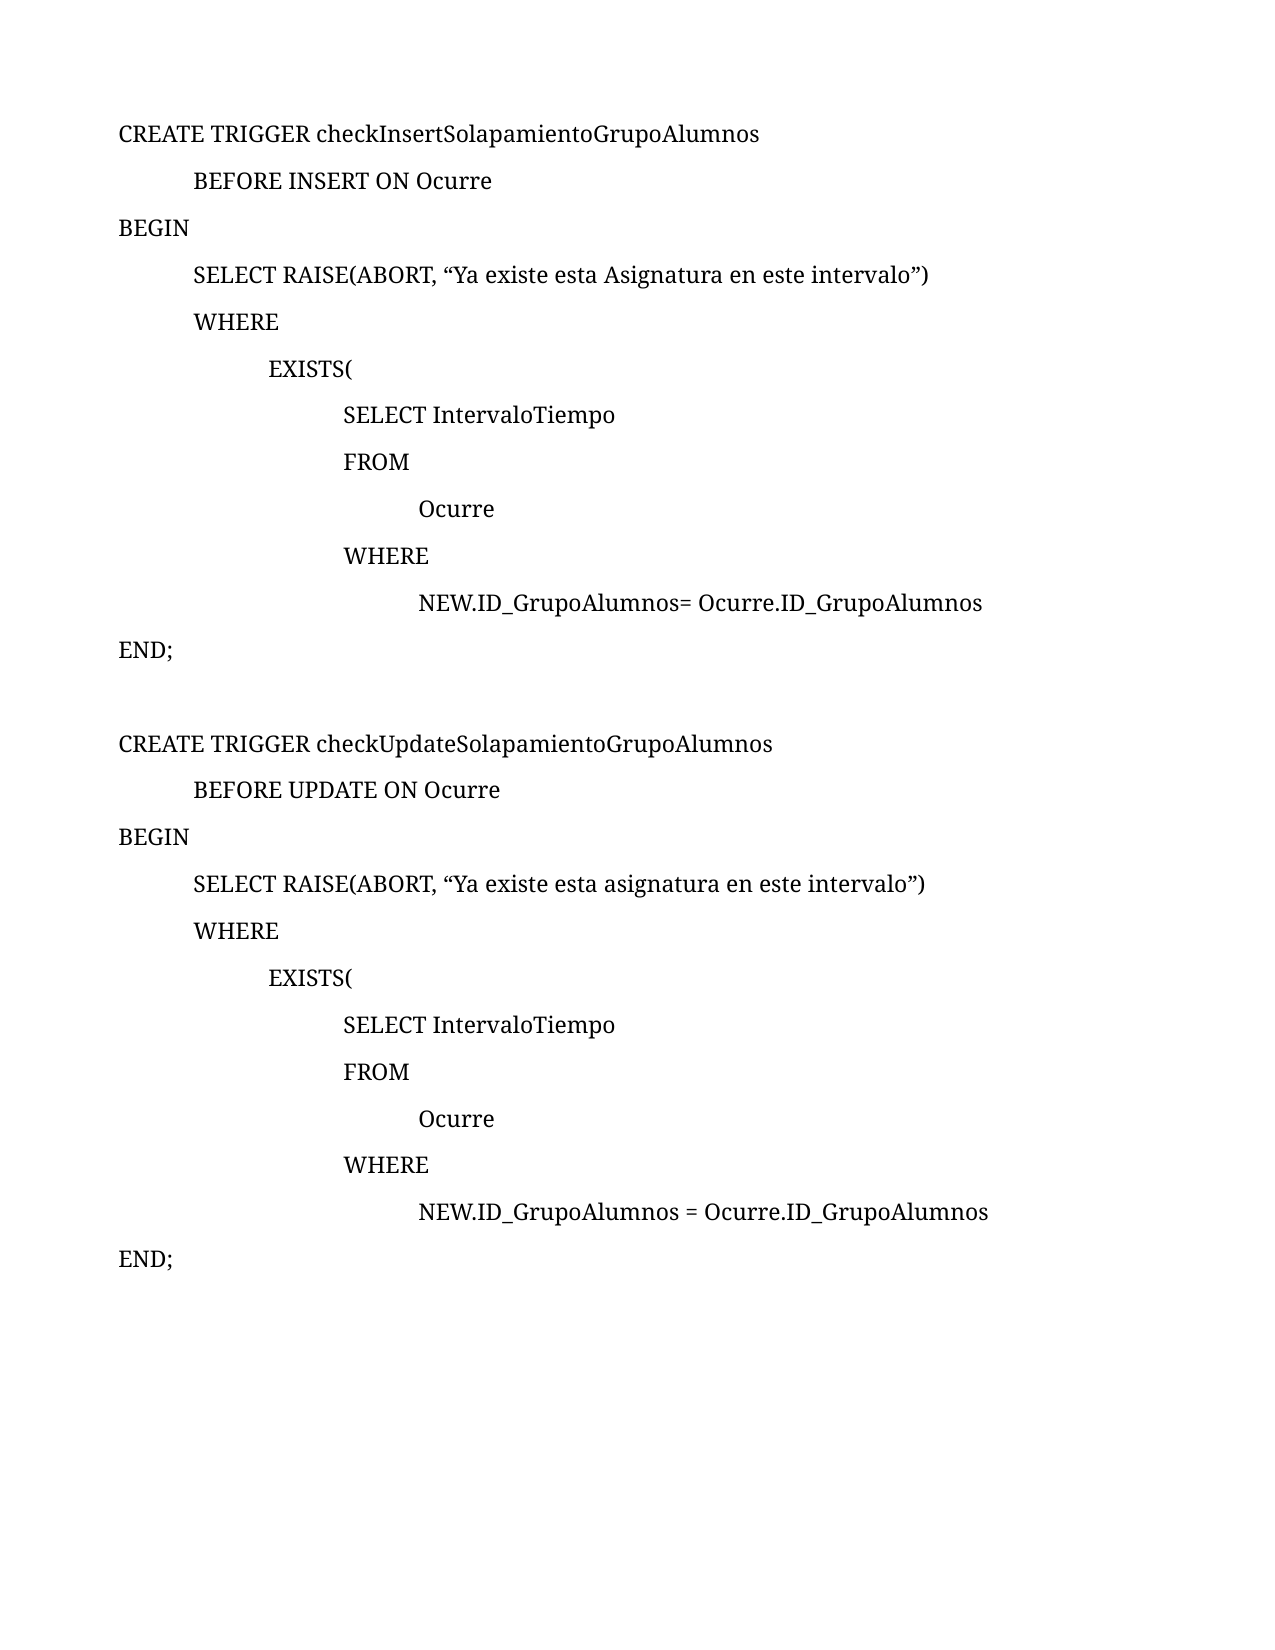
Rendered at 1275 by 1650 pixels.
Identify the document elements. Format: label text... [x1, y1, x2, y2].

text NEW.ID_GrupoAlumnos= Ocurre.ID_GrupoAlumnos [118, 587, 1157, 618]
text NEW.ID_GrupoAlumnos = Ocurre.ID_GrupoAlumnos [118, 1196, 1157, 1227]
text FROM [118, 1056, 1157, 1087]
text WHERE [118, 1149, 1157, 1181]
text EXISTS( [118, 962, 1157, 993]
text SELECT IntervaloTiempo [118, 1009, 1157, 1040]
text SELECT RAISE(ABORT, “Ya existe esta Asignatura en este intervalo”) [118, 259, 1157, 290]
text BEFORE INSERT ON Ocurre [118, 165, 1157, 196]
text BEGIN [118, 212, 1157, 243]
text WHERE [118, 915, 1157, 946]
text BEFORE UPDATE ON Ocurre [118, 774, 1157, 806]
text SELECT RAISE(ABORT, “Ya existe esta asignatura en este intervalo”) [118, 868, 1157, 899]
text BEGIN [118, 821, 1157, 852]
text EXISTS( [118, 352, 1157, 384]
text Ocurre [118, 1102, 1157, 1134]
text SELECT IntervaloTiempo [118, 399, 1157, 431]
text CREATE TRIGGER checkUpdateSolapamientoGrupoAlumnos [118, 727, 1157, 759]
text END; [118, 1243, 1157, 1274]
text END; [118, 634, 1157, 665]
text CREATE TRIGGER checkInsertSolapamientoGrupoAlumnos [118, 118, 1157, 149]
text FROM [118, 446, 1157, 477]
text WHERE [118, 540, 1157, 571]
text WHERE [118, 306, 1157, 337]
text Ocurre [118, 493, 1157, 524]
